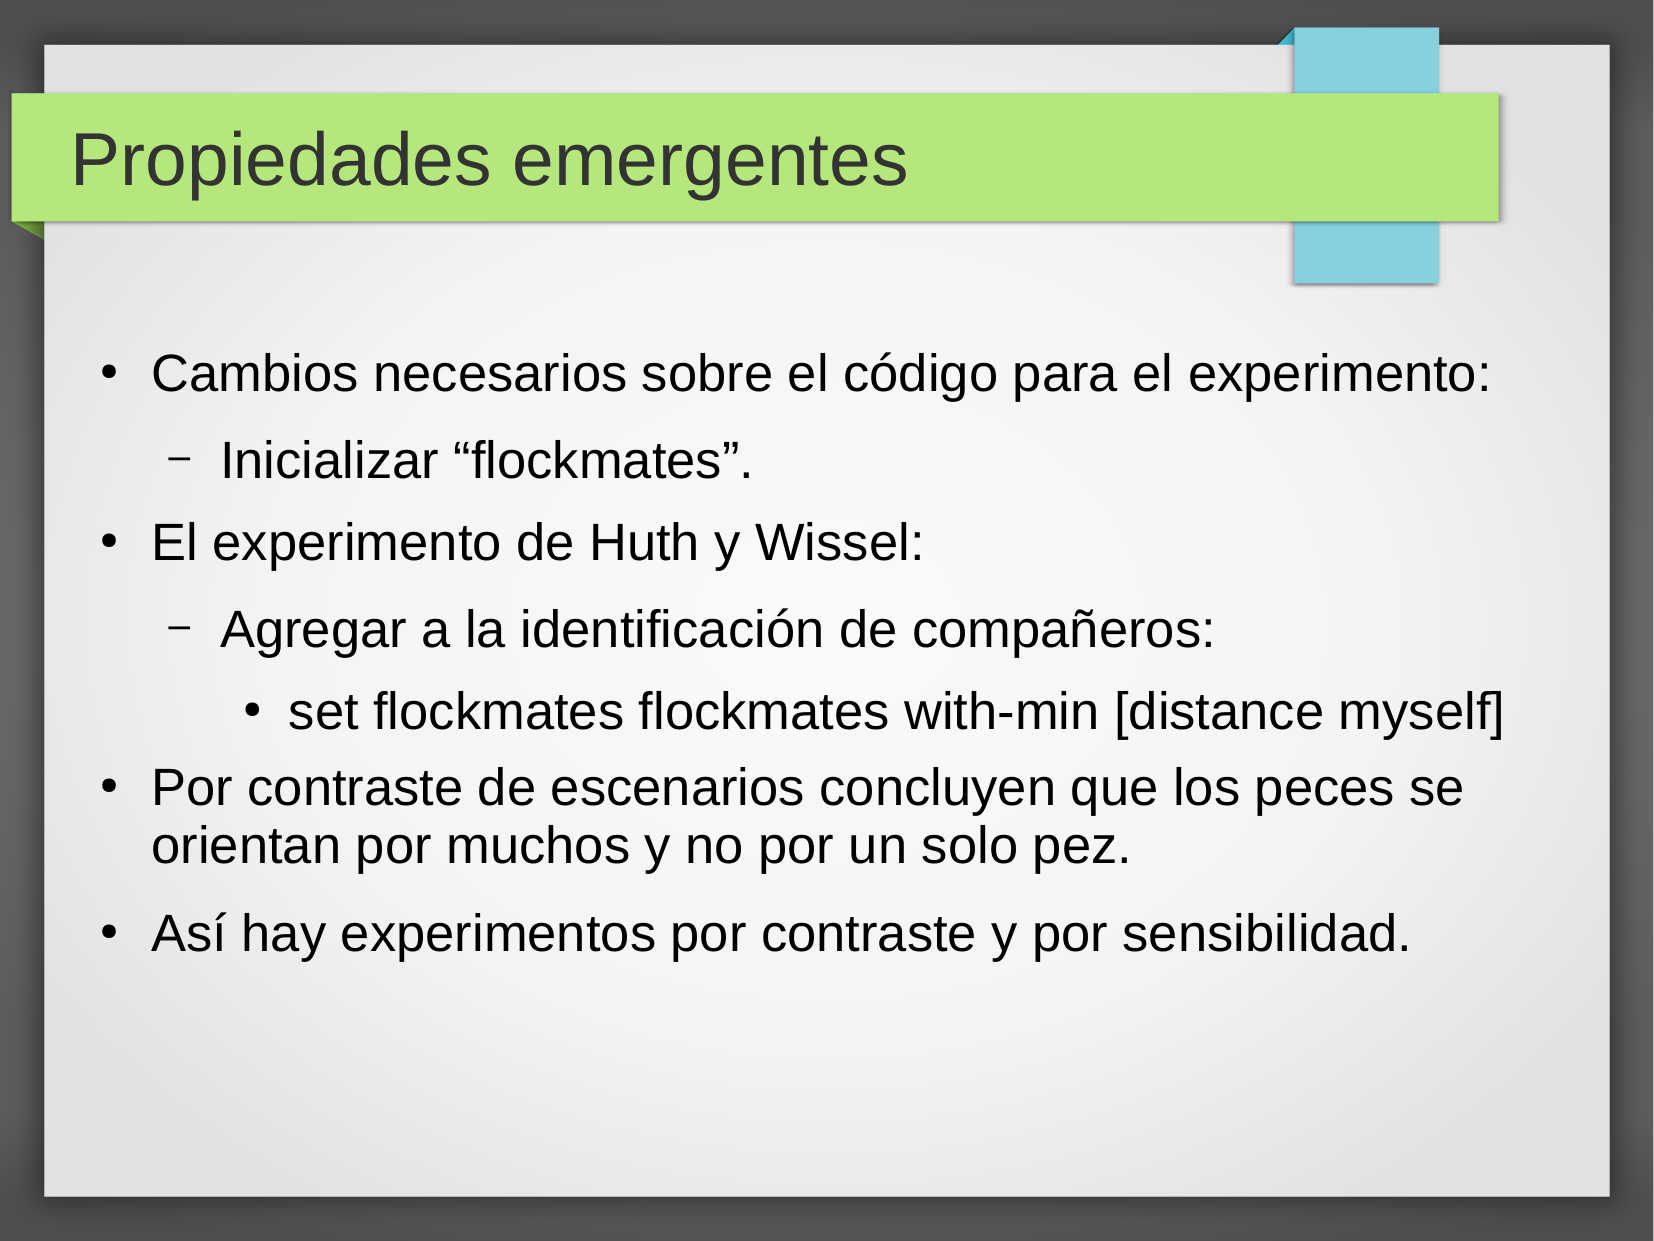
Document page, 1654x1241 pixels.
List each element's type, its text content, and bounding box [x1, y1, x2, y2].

list Cambios necesarios sobre el código para el experimento: Inicializar “flockmates”. El experimento de Huth y Wissel: Agregar a la identificación de compañeros: set flockmates flockmates with-min [distance myself] Por contraste de escenarios concluyen que los peces se orientan por muchos y no por un solo pez. Así hay experimentos por contraste y por sensibilidad. [82, 343, 1538, 1063]
picture [0, 0, 1654, 1241]
title Propiedades emergentes [70, 106, 1229, 213]
